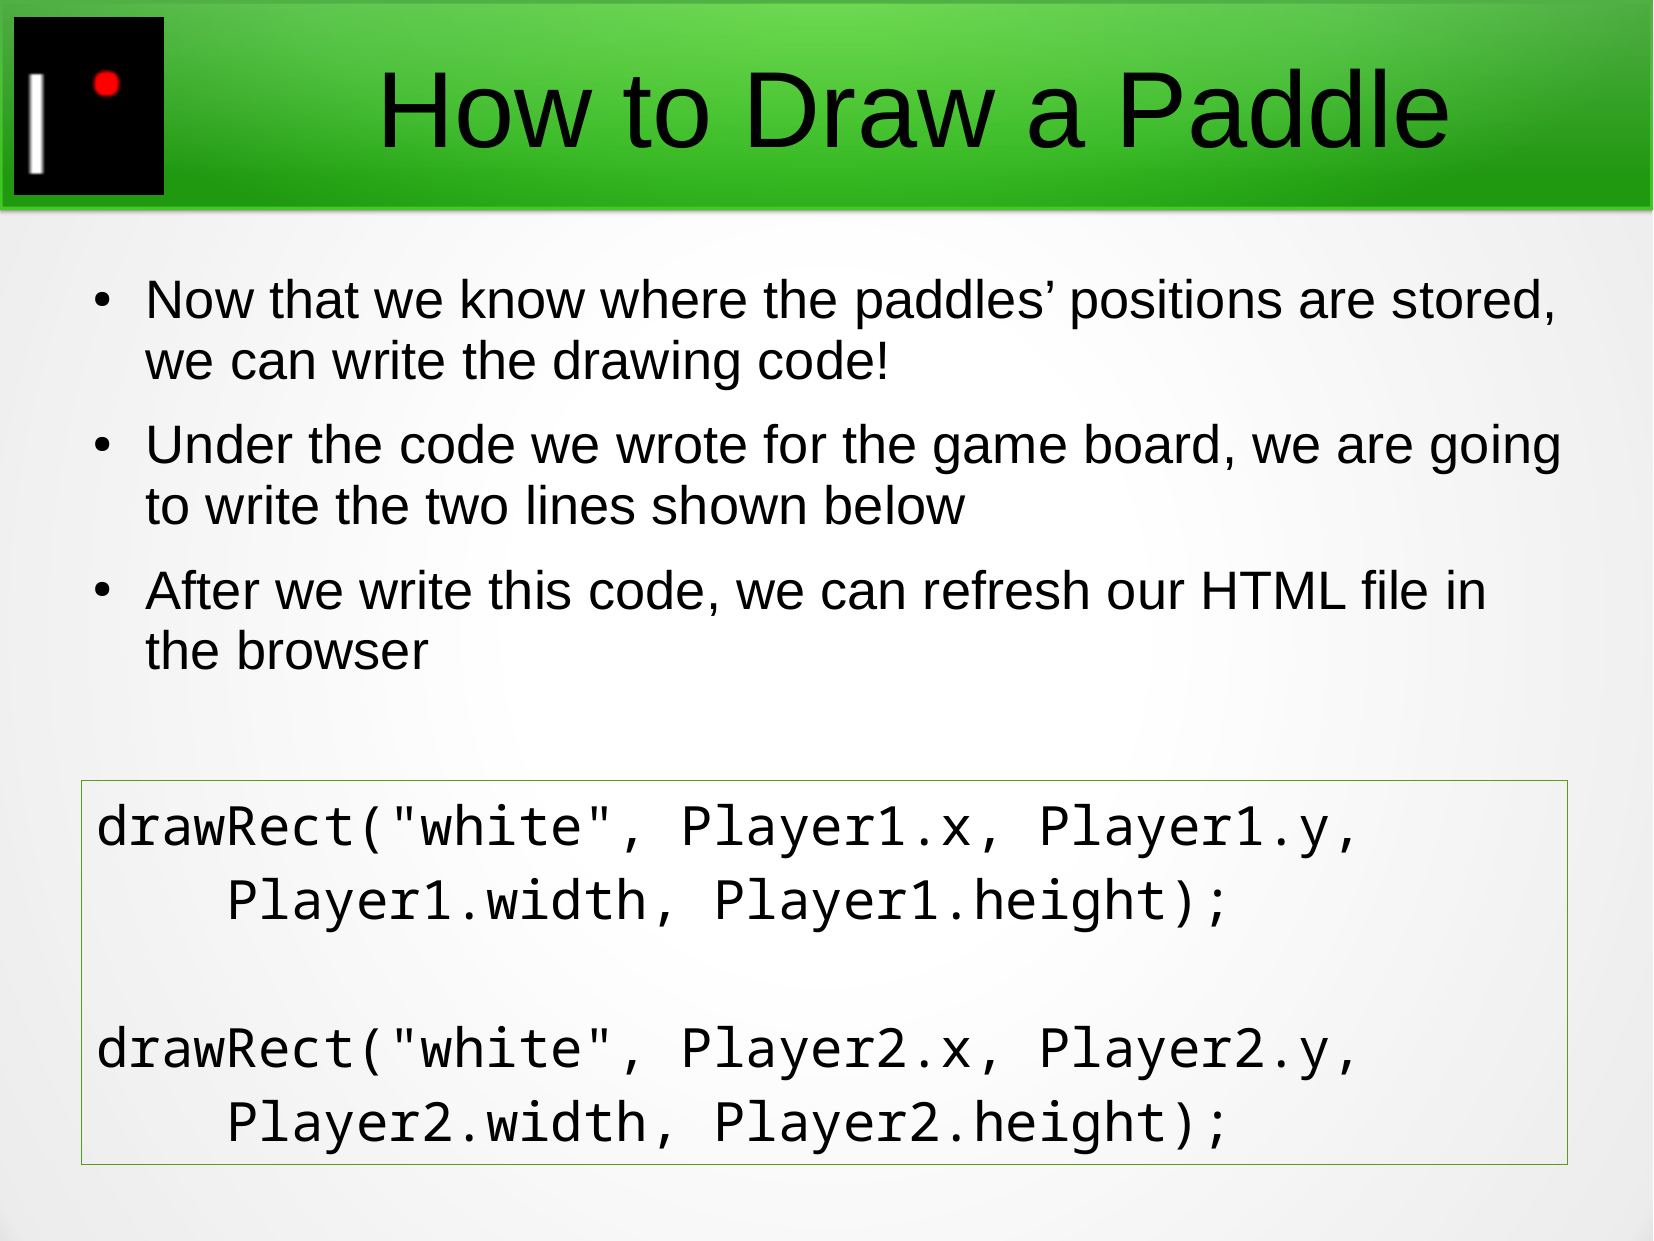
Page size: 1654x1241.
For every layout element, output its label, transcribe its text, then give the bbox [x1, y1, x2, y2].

picture [14, 17, 164, 195]
title How to Draw a Paddle [195, 30, 1636, 190]
list Now that we know where the paddles’ positions are stored, we can write the drawing code! Under the code we wrote for the game board, we are going to write the two lines shown below After we write this code, we can refresh our HTML file in the browser [75, 270, 1568, 946]
text_box drawRect("white", Player1.x, Player1.y, Player1.width, Player1.height); drawRect("white", Player2.x, Player2.y, Player2.width, Player2.height); [81, 780, 1568, 1137]
